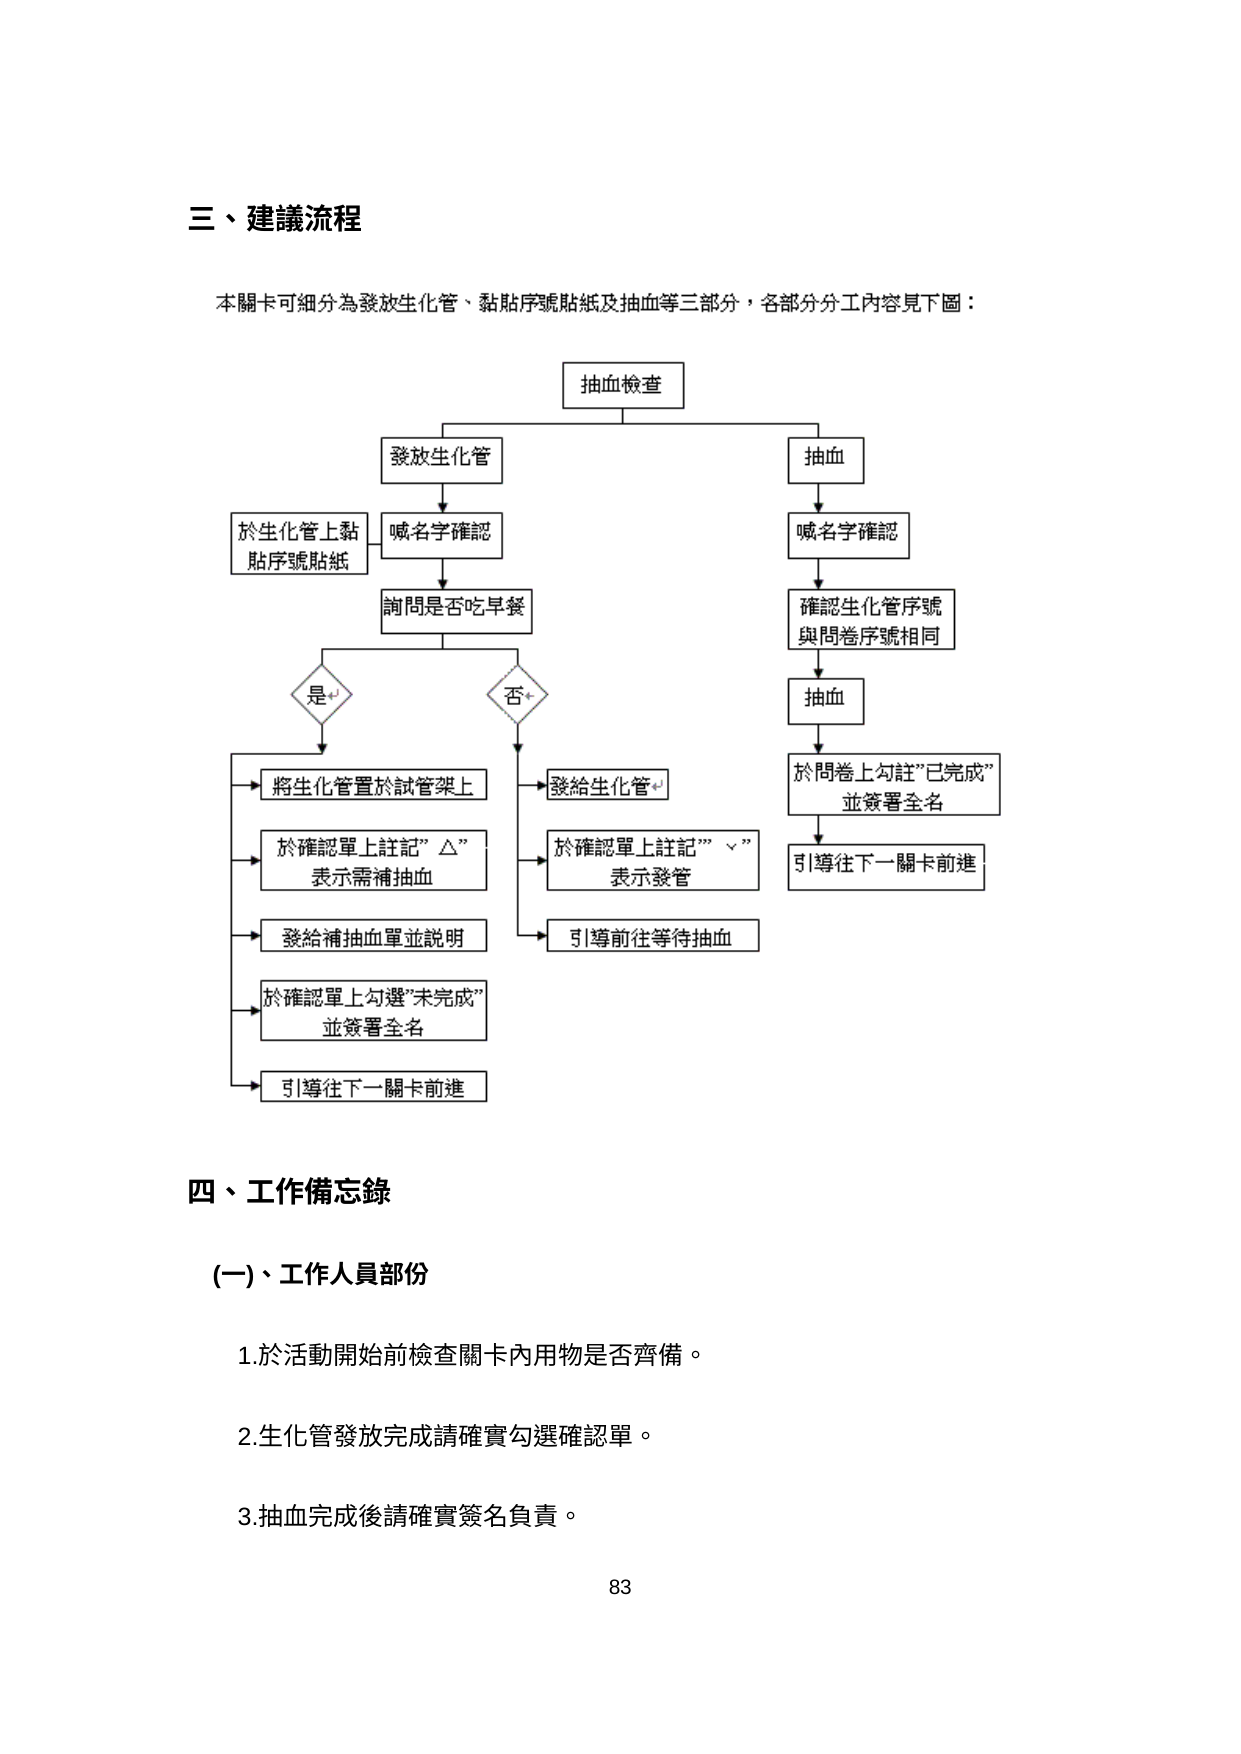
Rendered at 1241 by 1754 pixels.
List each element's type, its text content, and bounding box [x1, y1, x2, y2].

text (一)、工作人員部份 [187, 1231, 1053, 1294]
text 四、工作備忘錄 [187, 1148, 1053, 1210]
text 3.抽血完成後請確實簽名負責。 [187, 1473, 1053, 1536]
text 三、建議流程 [187, 175, 1053, 237]
text 1.於活動開始前檢查關卡內用物是否齊備。 [187, 1312, 1053, 1374]
text 2.生化管發放完成請確實勾選確認單。 [187, 1393, 1053, 1455]
